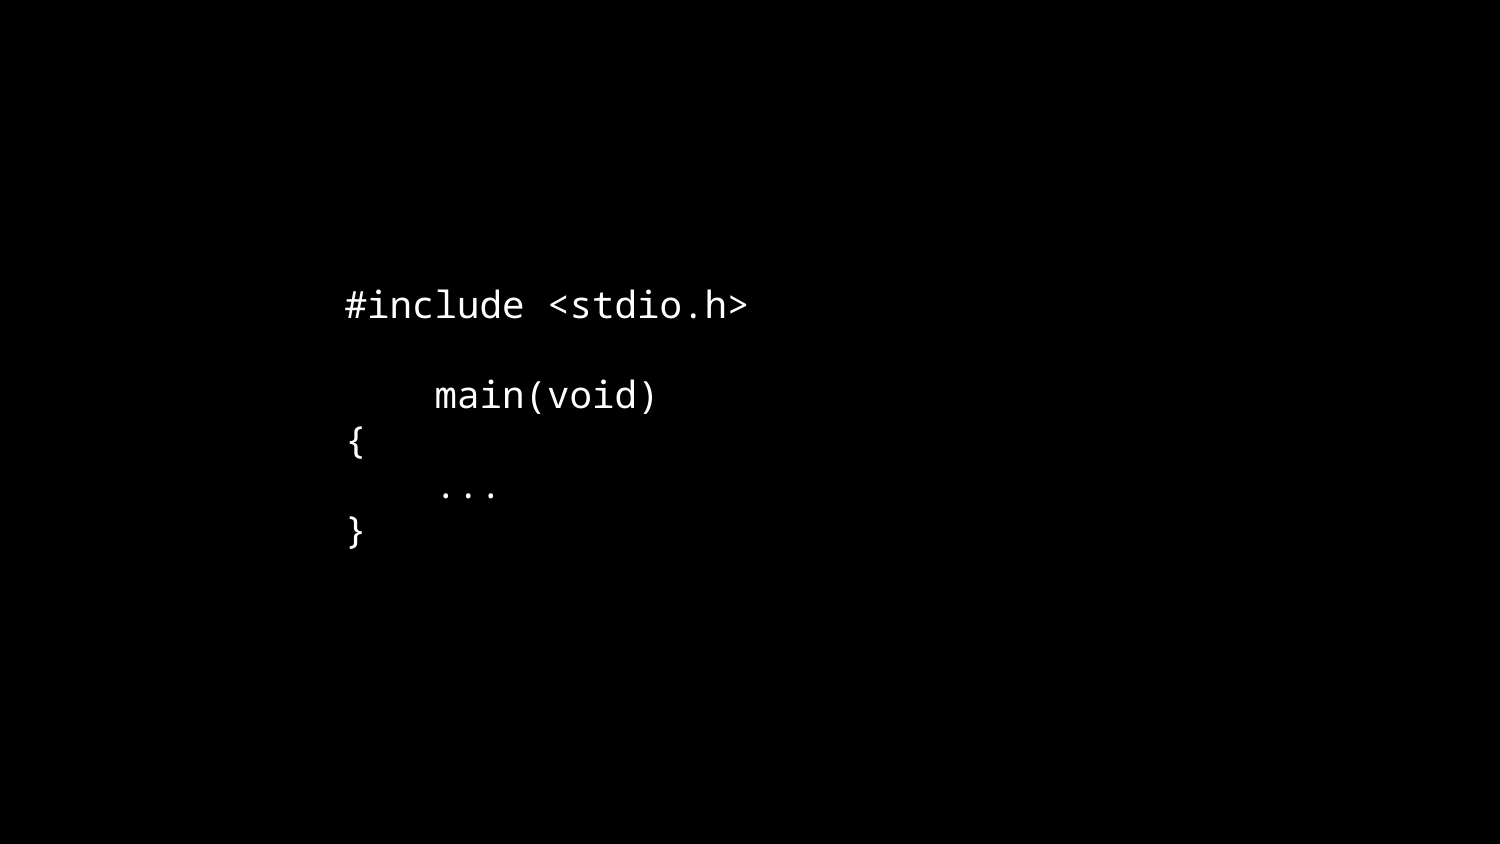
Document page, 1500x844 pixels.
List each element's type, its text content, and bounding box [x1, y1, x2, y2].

list #include <stdio.h> int main(void) { ... } [329, 221, 1171, 623]
